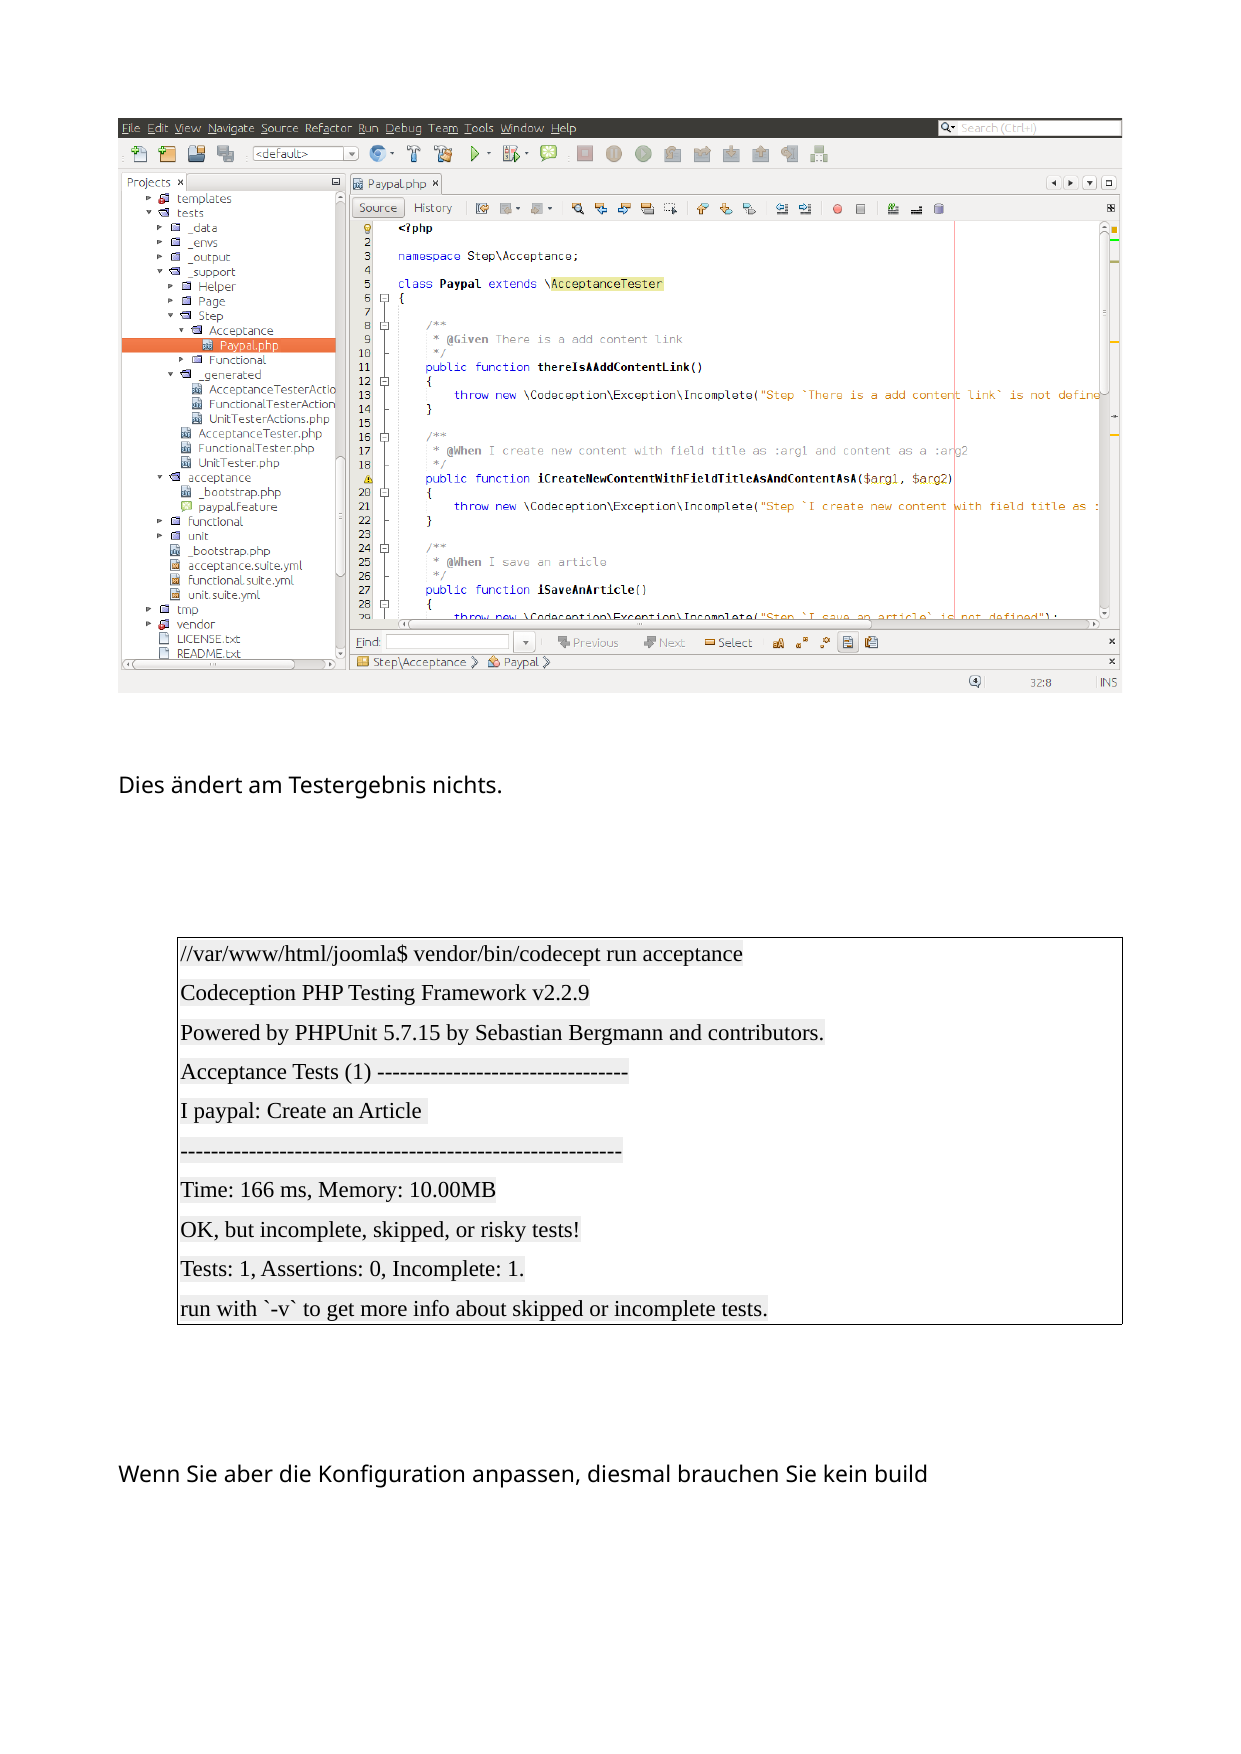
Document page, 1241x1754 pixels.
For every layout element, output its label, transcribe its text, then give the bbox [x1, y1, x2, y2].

picture [118, 118, 1123, 693]
text Dies ändert am Testergebnis nichts. [118, 769, 1122, 801]
text //var/www/html/joomla$ vendor/bin/codecept run acceptance Codeception PHP Testing Framework v2.2.9 Powered by PHPUnit 5.7.15 by Sebastian Bergmann and contributors. Acceptance Tests (1) --------------------------------- I paypal: Create an Article ---------------------------------------------------------- Time: 166 ms, Memory: 10.00MB OK, but incomplete, skipped, or risky tests! Tests: 1, Assertions: 0, Incomplete: 1. run with `-v` to get more info about skipped or incomplete tests. [178, 938, 1122, 1324]
text Wenn Sie aber die Konfiguration anpassen, diesmal brauchen Sie kein build [118, 1458, 1122, 1489]
